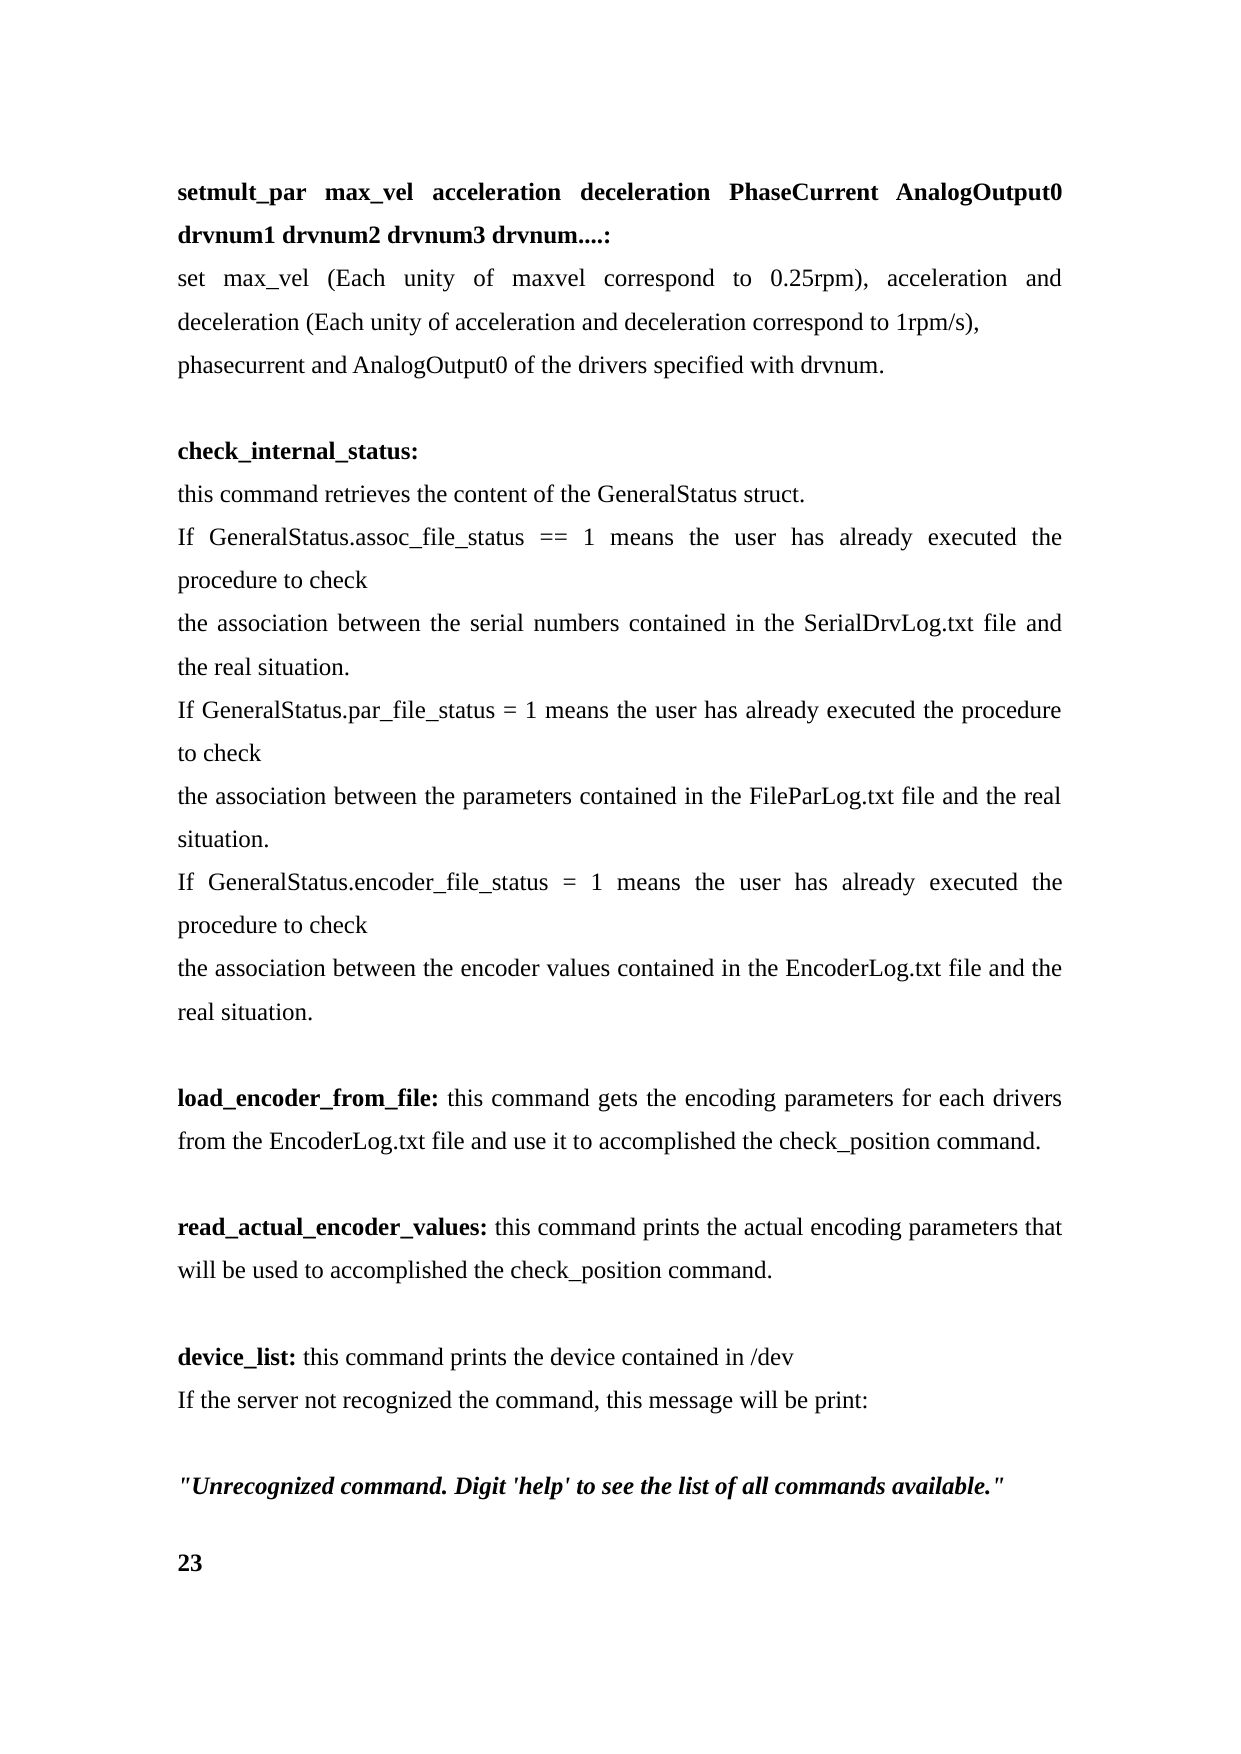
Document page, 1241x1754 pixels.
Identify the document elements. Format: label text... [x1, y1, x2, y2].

text If GeneralStatus.assoc_file_status == 1 means the user has already executed the procedure to check [177, 522, 1063, 594]
text setmult_par max_vel acceleration deceleration PhaseCurrent AnalogOutput0 drvnum1 drvnum2 drvnum3 drvnum....: [177, 177, 1063, 249]
text "Unrecognized command. Digit 'help' to see the list of all commands available." [177, 1471, 1063, 1500]
text If the server not recognized the command, this message will be print: [177, 1385, 1063, 1413]
text If GeneralStatus.encoder_file_status = 1 means the user has already executed the procedure to check [177, 867, 1063, 939]
text phasecurrent and AnalogOutput0 of the drivers specified with drvnum. [177, 350, 1063, 378]
text load_encoder_from_file: this command gets the encoding parameters for each drivers from the EncoderLog.txt file and use it to accomplished the check_position command. [177, 1083, 1063, 1155]
text If GeneralStatus.par_file_status = 1 means the user has already executed the procedure to check [177, 695, 1063, 767]
text the association between the serial numbers contained in the SerialDrvLog.txt file and the real situation. [177, 608, 1063, 680]
text this command retrieves the content of the GeneralStatus struct. [177, 479, 1063, 508]
text read_actual_encoder_values: this command prints the actual encoding parameters that will be used to accomplished the check_position command. [177, 1212, 1063, 1284]
text set max_vel (Each unity of maxvel correspond to 0.25rpm), acceleration and deceleration (Each unity of acceleration and deceleration correspond to 1rpm/s), [177, 263, 1063, 335]
text the association between the encoder values contained in the EncoderLog.txt file and the real situation. [177, 953, 1063, 1025]
text check_internal_status: [177, 436, 1063, 465]
text device_list: this command prints the device contained in /dev [177, 1342, 1063, 1370]
text the association between the parameters contained in the FileParLog.txt file and the real situation. [177, 781, 1063, 853]
